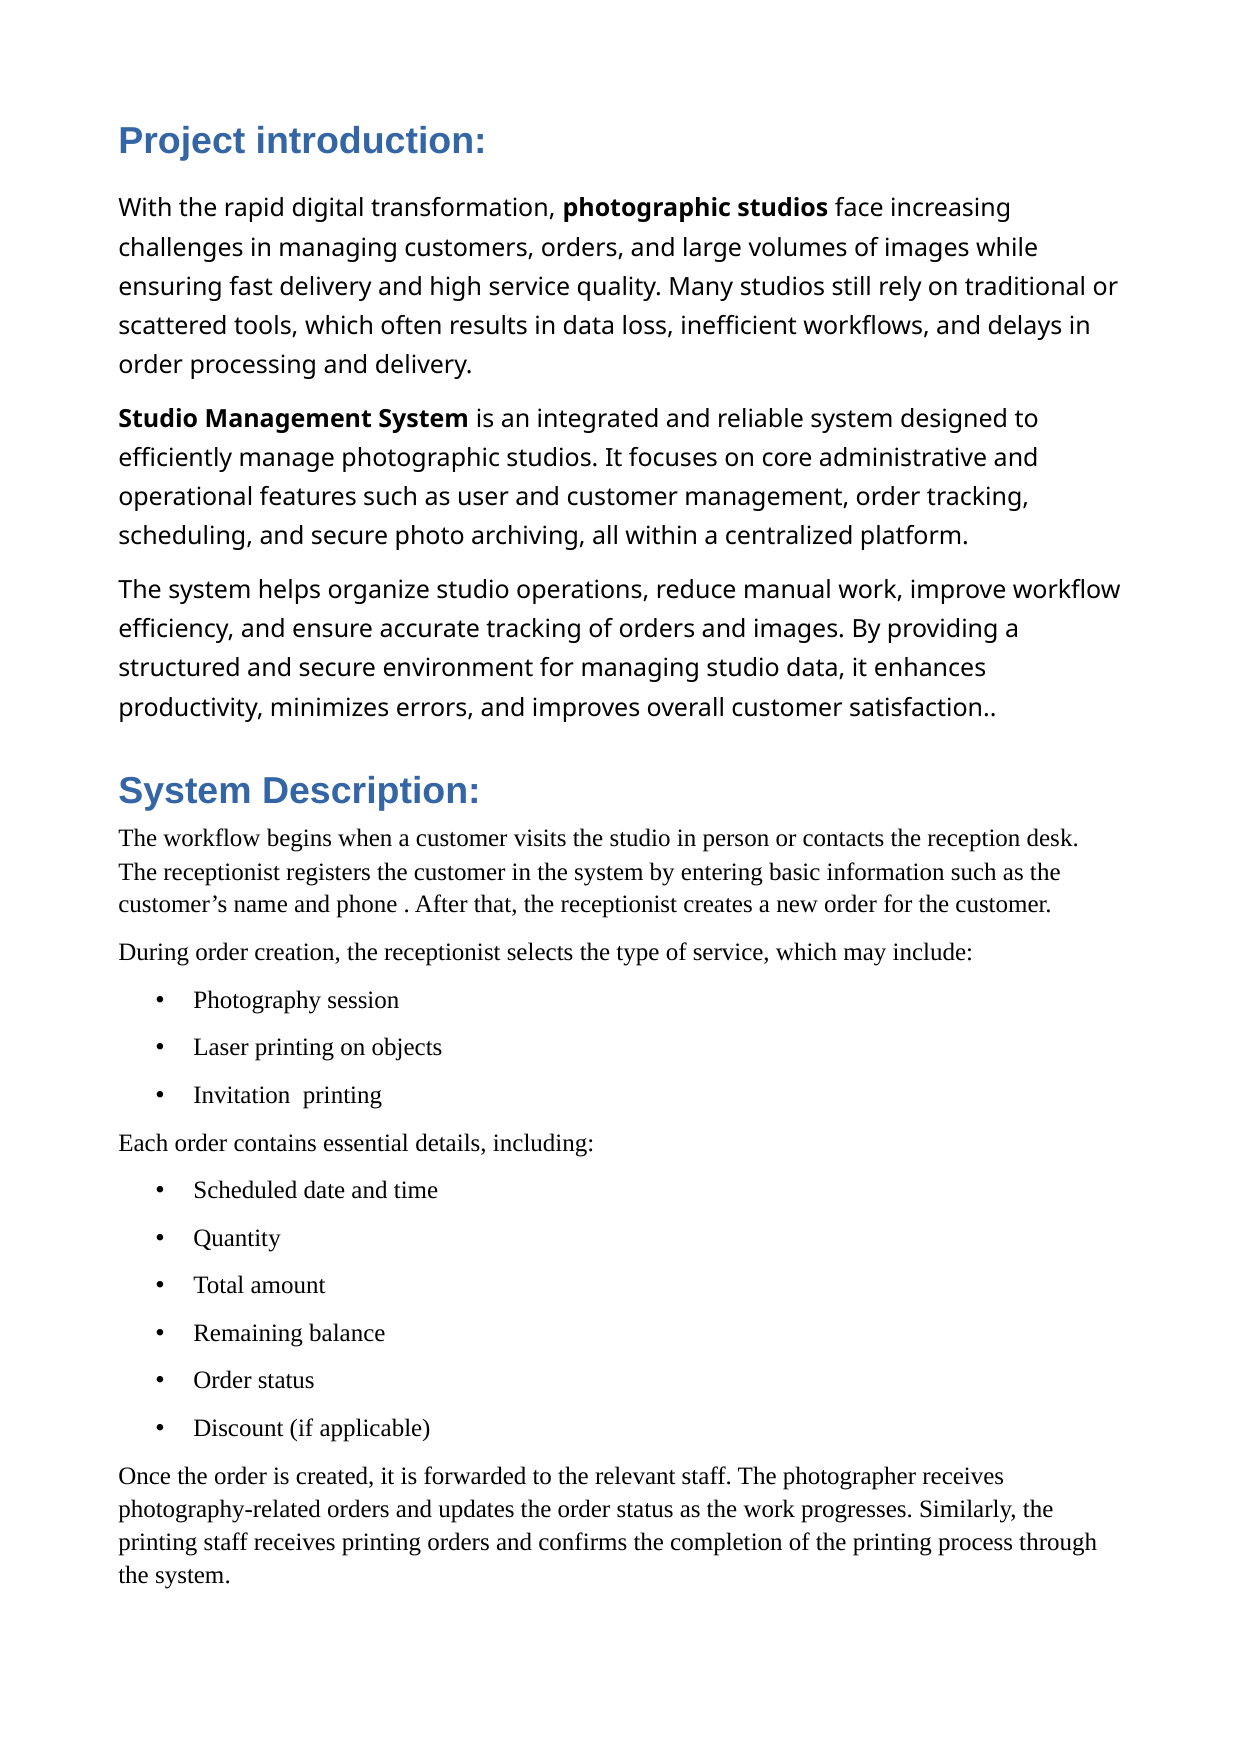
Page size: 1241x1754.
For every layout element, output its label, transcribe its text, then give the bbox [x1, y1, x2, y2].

text The workflow begins when a customer visits the studio in person or contacts the reception desk. The receptionist registers the customer in the system by entering basic information such as the customer’s name and phone . After that, the receptionist creates a new order for the customer. [118, 823, 1122, 918]
list Quantity [156, 1223, 1122, 1252]
list Photography session [156, 985, 1122, 1013]
subtitle Project introduction: [118, 118, 487, 161]
text During order creation, the receptionist selects the type of service, which may include: [118, 937, 1122, 966]
text Once the order is created, it is forwarded to the relevant staff. The photographer receives photography-related orders and updates the order status as the work progresses. Similarly, the printing staff receives printing orders and confirms the completion of the printing process through the system. [118, 1461, 1122, 1589]
list Invitation printing [156, 1080, 1122, 1109]
text The system helps organize studio operations, reduce manual work, improve workflow efficiency, and ensure accurate tracking of orders and images. By providing a structured and secure environment for managing studio data, it enhances productivity, minimizes errors, and improves overall customer satisfaction.. [118, 572, 1122, 723]
list Scheduled date and time [156, 1175, 1122, 1204]
list Order status [156, 1366, 1122, 1394]
list Discount (if applicable) [156, 1413, 1122, 1442]
text Studio Management System is an integrated and reliable system designed to efficiently manage photographic studios. It focuses on core administrative and operational features such as user and customer management, order tracking, scheduling, and secure photo archiving, all within a centralized platform. [118, 400, 1122, 552]
subtitle System Description: [118, 768, 1122, 811]
list Laser printing on objects [156, 1032, 1122, 1061]
text With the rapid digital transformation, photographic studios face increasing challenges in managing customers, orders, and large volumes of images while ensuring fast delivery and high service quality. Many studios still rely on traditional or scattered tools, which often results in data loss, inefficient workflows, and delays in order processing and delivery. [118, 190, 1122, 381]
text Each order contains essential details, including: [118, 1128, 1122, 1156]
list Remaining balance [156, 1318, 1122, 1347]
list Total amount [156, 1270, 1122, 1299]
